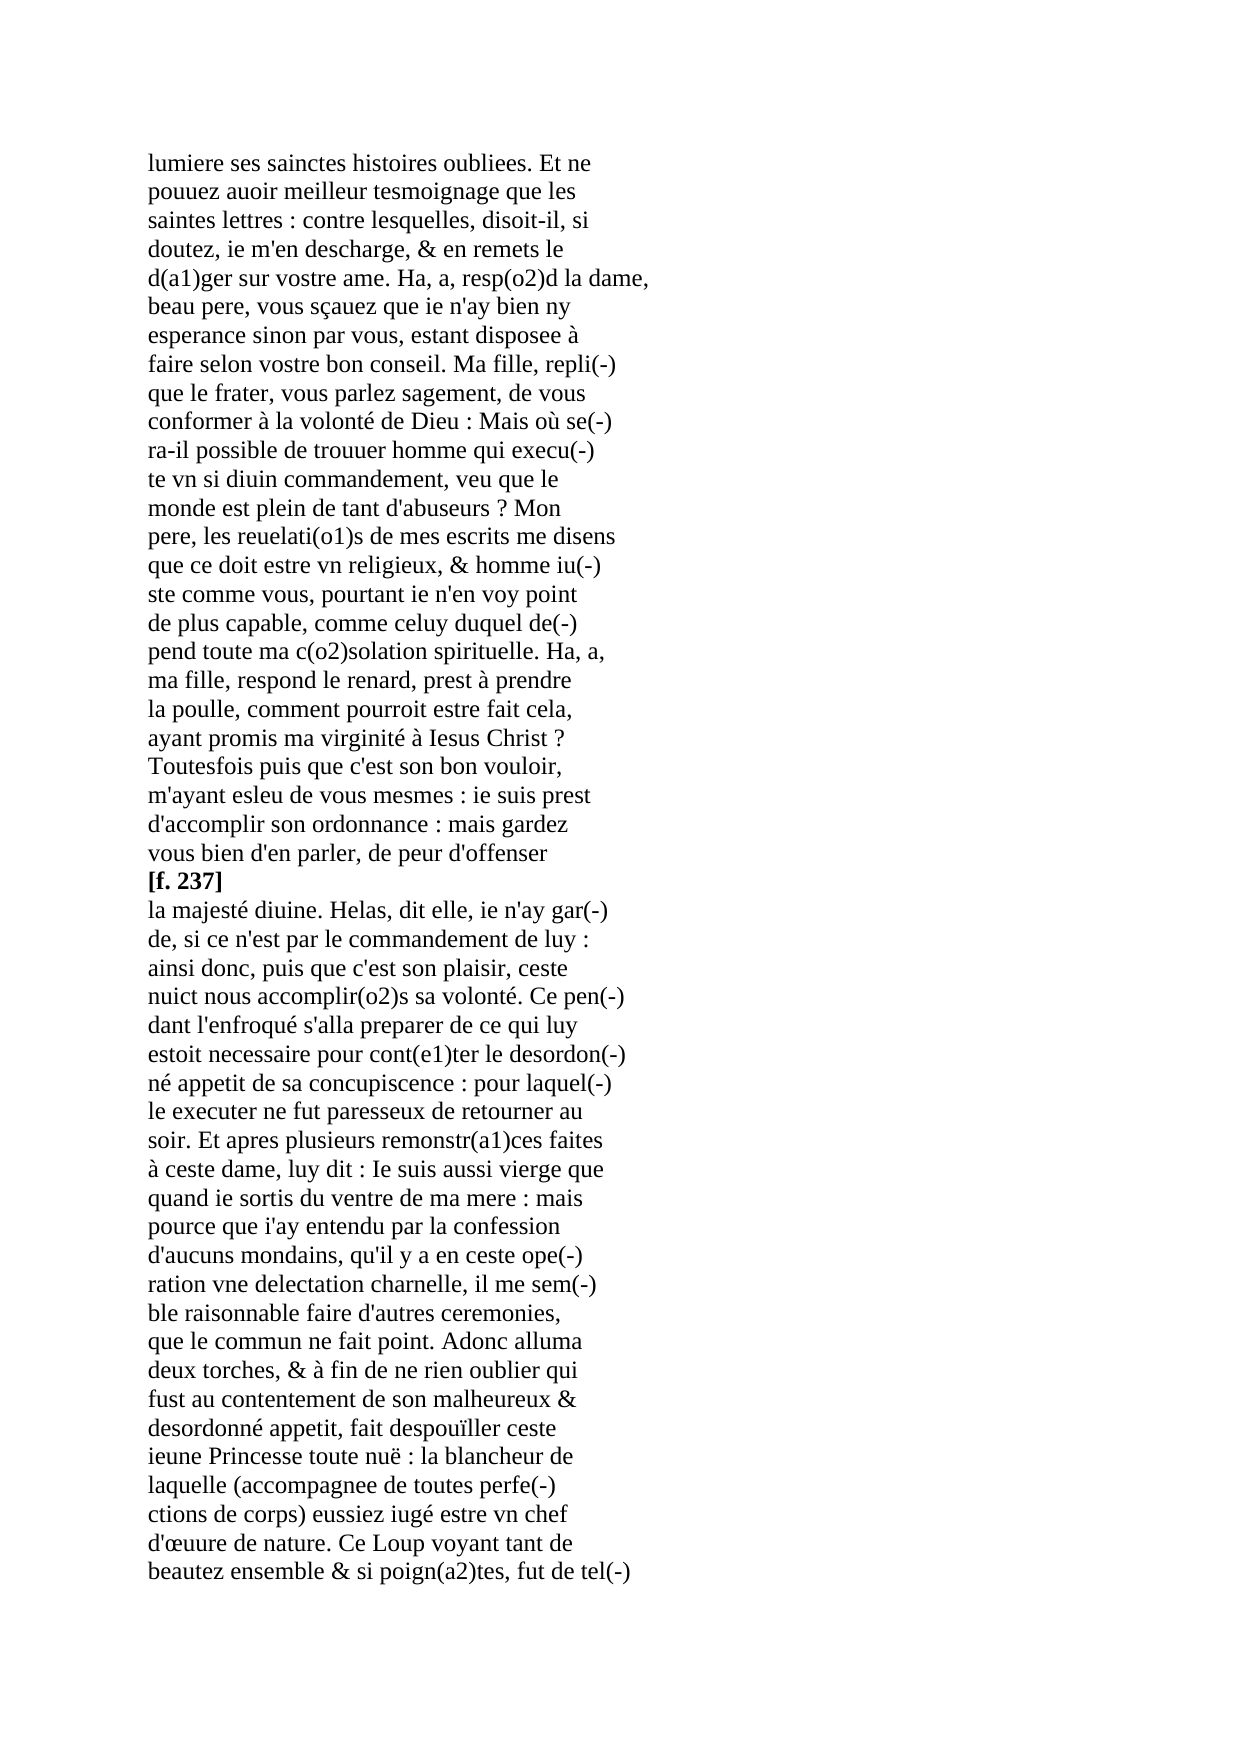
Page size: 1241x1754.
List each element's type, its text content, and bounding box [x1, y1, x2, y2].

text lumiere ses sainctes histoires oubliees. Et ne pouuez auoir meilleur tesmoignage que les saintes lettres : contre lesquelles, disoit-il, si doutez, ie m'en descharge, & en remets le d(a1)ger sur vostre ame. Ha, a, resp(o2)d la dame, beau pere, vous sçauez que ie n'ay bien ny esperance sinon par vous, estant disposee à faire selon vostre bon conseil. Ma fille, repli(-) que le frater, vous parlez sagement, de vous conformer à la volonté de Dieu : Mais où se(-) ra-il possible de trouuer homme qui execu(-) te vn si diuin commandement, veu que le monde est plein de tant d'abuseurs ? Mon pere, les reuelati(o1)s de mes escrits me disens que ce doit estre vn religieux, & homme iu(-) ste comme vous, pourtant ie n'en voy point de plus capable, comme celuy duquel de(-) pend toute ma c(o2)solation spirituelle. Ha, a, ma fille, respond le renard, prest à prendre la poulle, comment pourroit estre fait cela, ayant promis ma virginité à Iesus Christ ? Toutesfois puis que c'est son bon vouloir, m'ayant esleu de vous mesmes : ie suis prest d'accomplir son ordonnance : mais gardez vous bien d'en parler, de peur d'offenser [f. 237] la majesté diuine. Helas, dit elle, ie n'ay gar(-) de, si ce n'est par le commandement de luy : ainsi donc, puis que c'est son plaisir, ceste nuict nous accomplir(o2)s sa volonté. Ce pen(-) dant l'enfroqué s'alla preparer de ce qui luy estoit necessaire pour cont(e1)ter le desordon(-) né appetit de sa concupiscence : pour laquel(-) le executer ne fut paresseux de retourner au soir. Et apres plusieurs remonstr(a1)ces faites à ceste dame, luy dit : Ie suis aussi vierge que quand ie sortis du ventre de ma mere : mais pource que i'ay entendu par la confession d'aucuns mondains, qu'il y a en ceste ope(-) ration vne delectation charnelle, il me sem(-) ble raisonnable faire d'autres ceremonies, que le commun ne fait point. Adonc alluma deux torches, & à fin de ne rien oublier qui fust au contentement de son malheureux & desordonné appetit, fait despouïller ceste ieune Princesse toute nuë : la blancheur de laquelle (accompagnee de toutes perfe(-) ctions de corps) eussiez iugé estre vn chef d'œuure de nature. Ce Loup voyant tant de beautez ensemble & si poign(a2)tes, fut de tel(-) [148, 148, 1093, 1585]
